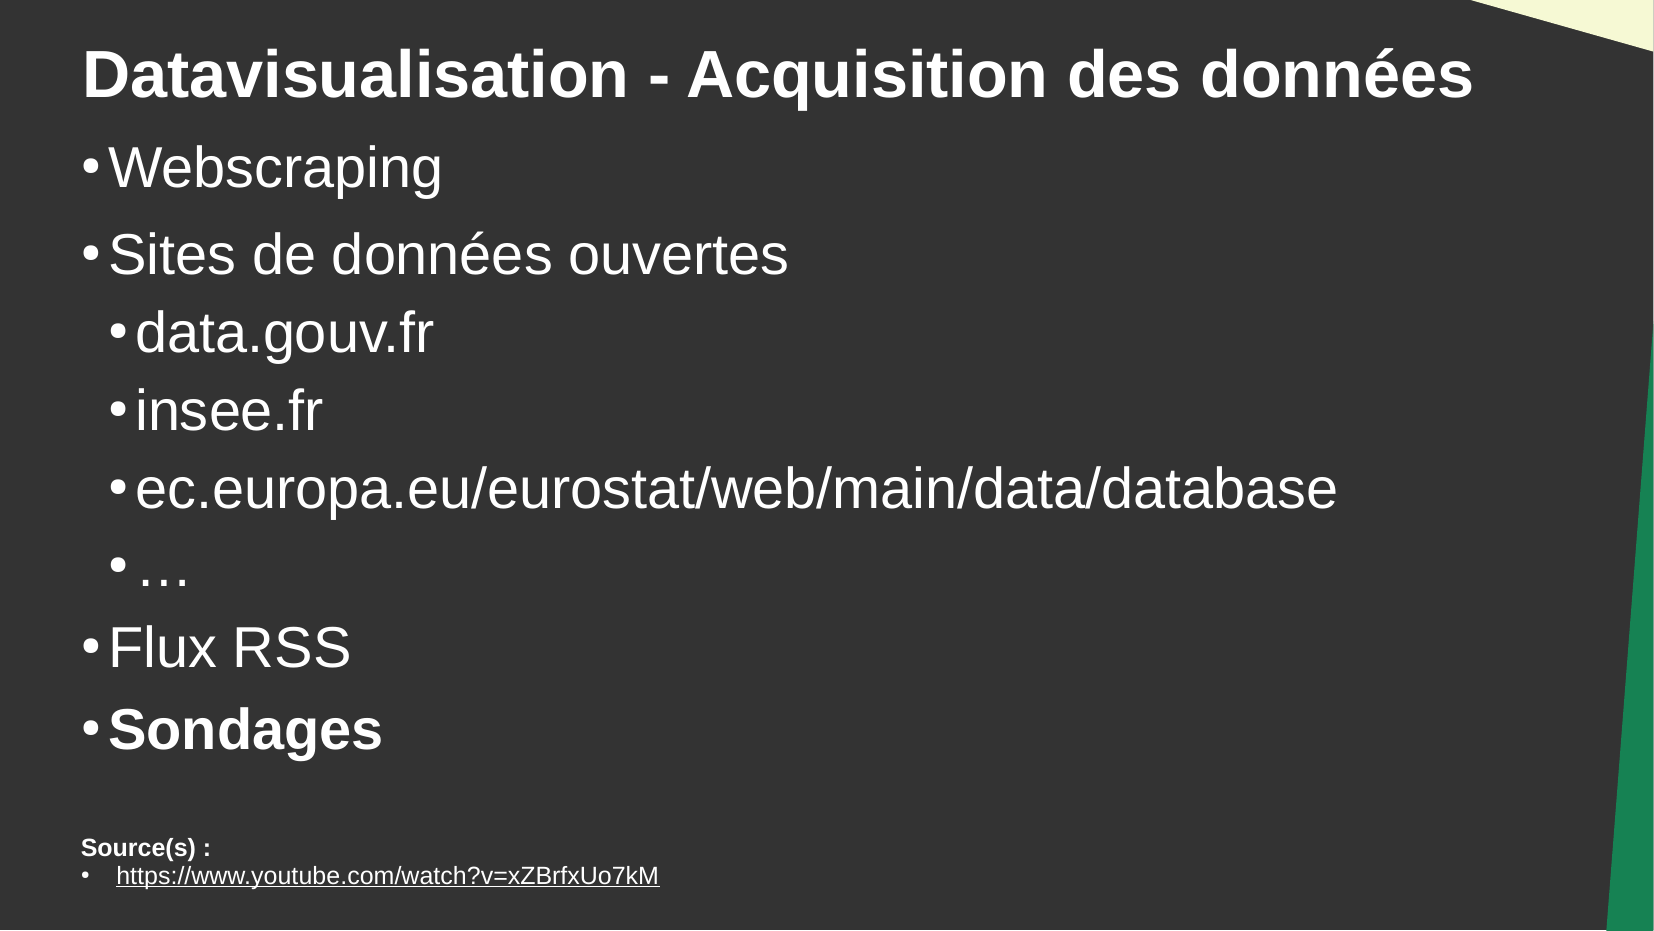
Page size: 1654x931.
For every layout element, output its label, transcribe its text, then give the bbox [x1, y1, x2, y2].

text_box [1606, 314, 1654, 931]
list Webscraping Sites de données ouvertes data.gouv.fr insee.fr ec.europa.eu/eurostat/web/main/data/database … Flux RSS Sondages [80, 135, 1560, 762]
text_box Source(s) : https://www.youtube.com/watch?v=xZBrfxUo7kM [66, 826, 1483, 926]
title Datavisualisation - Acquisition des données [82, 37, 1571, 122]
text_box [1470, 0, 1654, 52]
